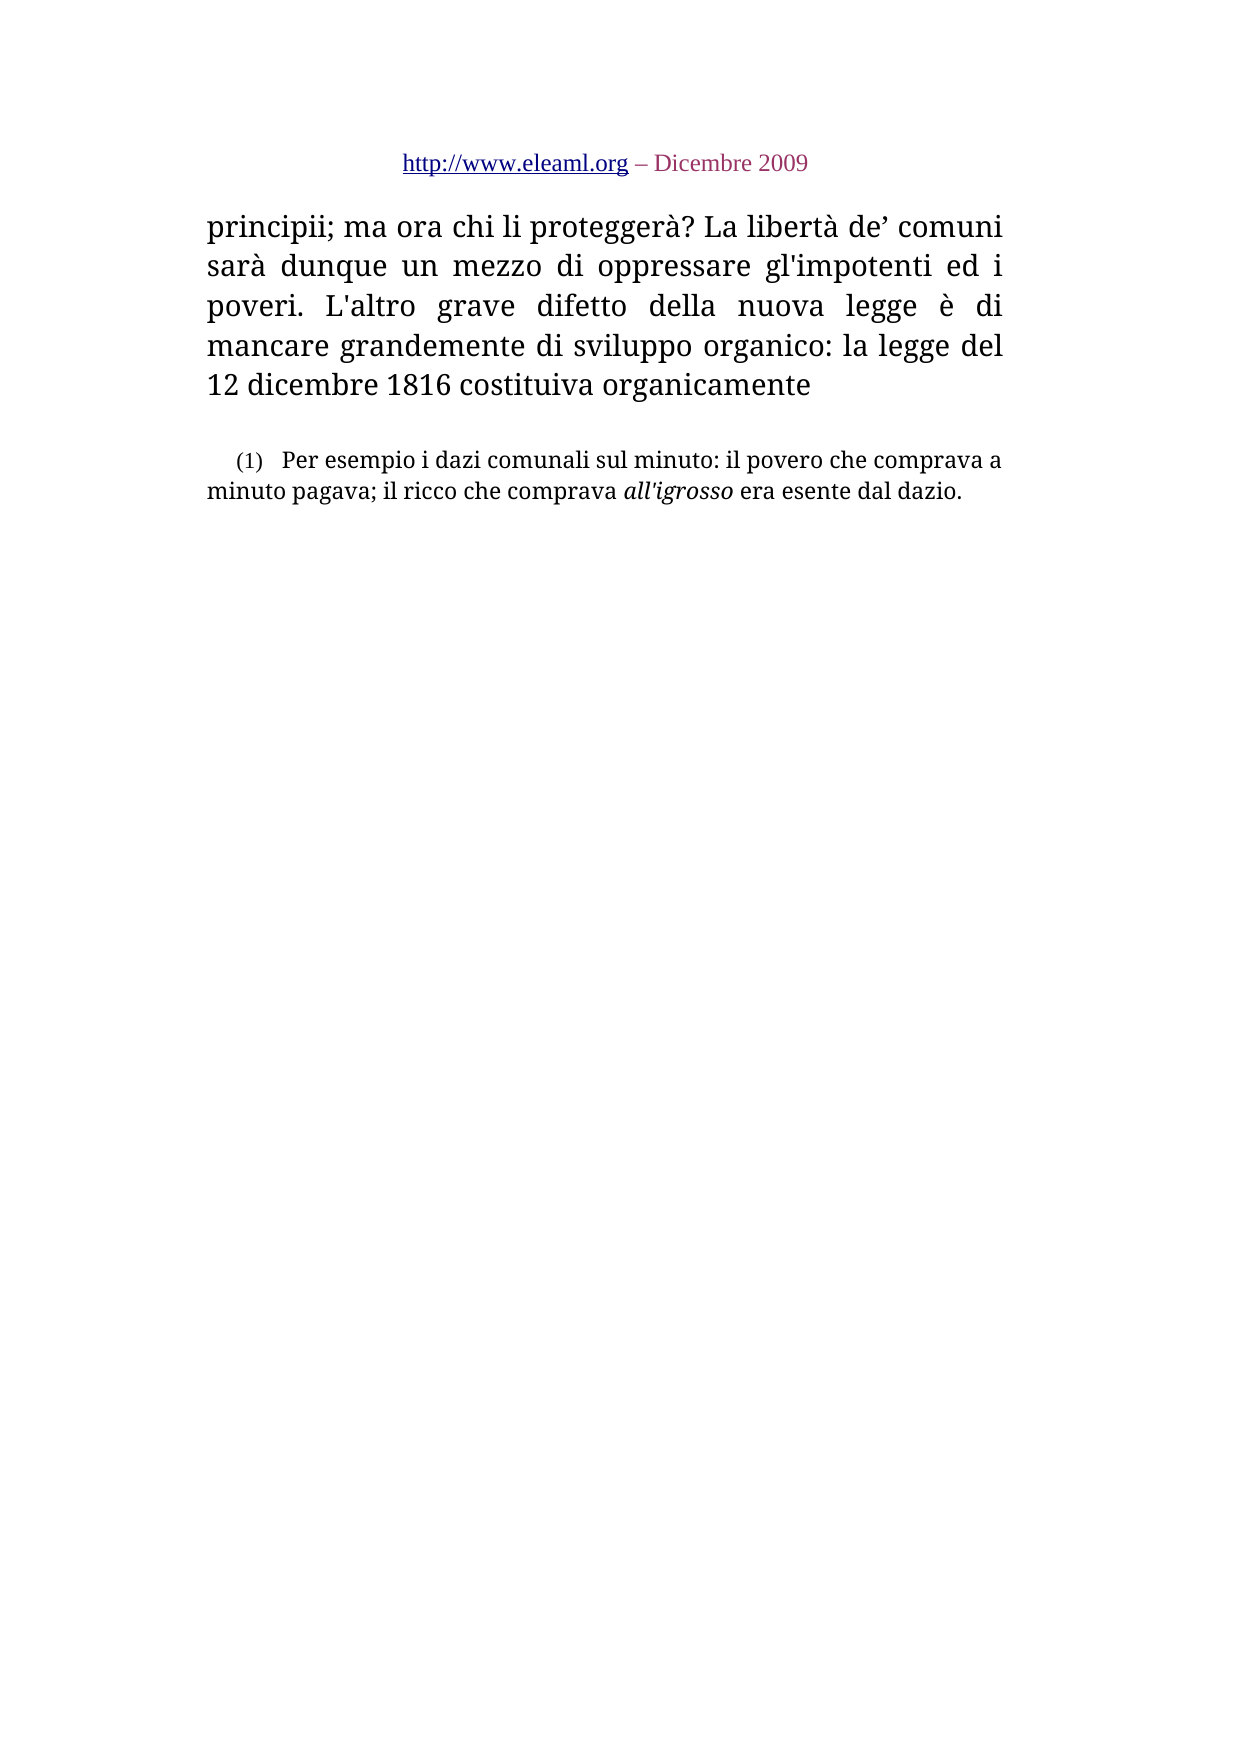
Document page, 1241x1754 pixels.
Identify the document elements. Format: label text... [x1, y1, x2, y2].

list Per esempio i dazi comunali sul minuto: il povero che comprava a minuto pagava; il ricco che comprava all'igrosso era esente dal dazio. [207, 444, 1004, 506]
text principii; ma ora chi li proteggerà? La libertà de’ comuni sarà dunque un mezzo di oppressare gl'impotenti ed i poveri. L'altro grave difetto della nuova legge è di mancare grandemente di sviluppo organico: la legge del 12 dicembre 1816 costituiva organicamente [207, 206, 1004, 404]
